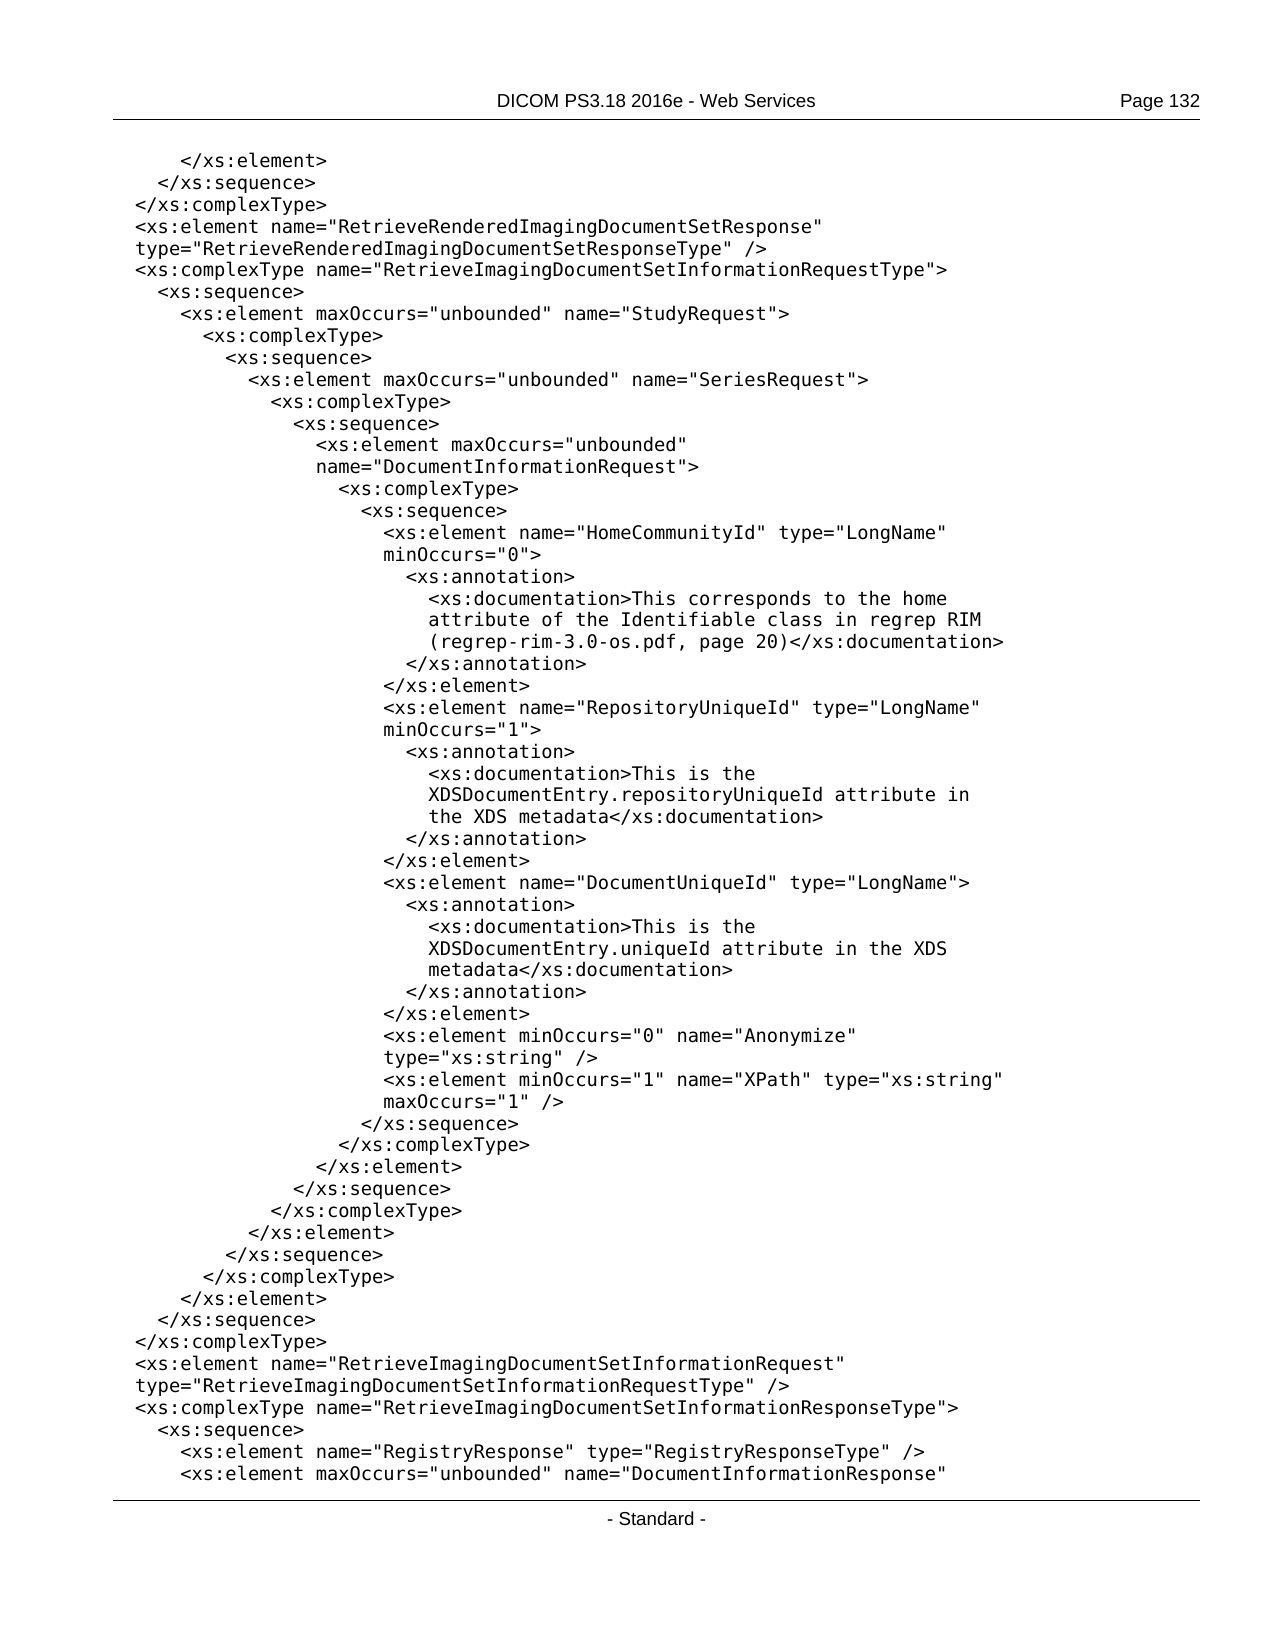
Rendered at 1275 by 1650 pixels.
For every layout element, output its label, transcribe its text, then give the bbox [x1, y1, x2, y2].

text </xs:element> </xs:sequence> </xs:complexType> <xs:element name="RetrieveRenderedImagingDocumentSetResponse" type="RetrieveRenderedImagingDocumentSetResponseType" /> <xs:complexType name="RetrieveImagingDocumentSetInformationRequestType"> <xs:sequence> <xs:element maxOccurs="unbounded" name="StudyRequest"> <xs:complexType> <xs:sequence> <xs:element maxOccurs="unbounded" name="SeriesRequest"> <xs:complexType> <xs:sequence> <xs:element maxOccurs="unbounded" name="DocumentInformationRequest"> <xs:complexType> <xs:sequence> <xs:element name="HomeCommunityId" type="LongName" minOccurs="0"> <xs:annotation> <xs:documentation>This corresponds to the home attribute of the Identifiable class in regrep RIM (regrep-rim-3.0-os.pdf, page 20)</xs:documentation> </xs:annotation> </xs:element> <xs:element name="RepositoryUniqueId" type="LongName" minOccurs="1"> <xs:annotation> <xs:documentation>This is the XDSDocumentEntry.repositoryUniqueId attribute in the XDS metadata</xs:documentation> </xs:annotation> </xs:element> <xs:element name="DocumentUniqueId" type="LongName"> <xs:annotation> <xs:documentation>This is the XDSDocumentEntry.uniqueId attribute in the XDS metadata</xs:documentation> </xs:annotation> </xs:element> <xs:element minOccurs="0" name="Anonymize" type="xs:string" /> <xs:element minOccurs="1" name="XPath" type="xs:string" maxOccurs="1" /> </xs:sequence> </xs:complexType> </xs:element> </xs:sequence> </xs:complexType> </xs:element> </xs:sequence> </xs:complexType> </xs:element> </xs:sequence> </xs:complexType> <xs:element name="RetrieveImagingDocumentSetInformationRequest" type="RetrieveImagingDocumentSetInformationRequestType" /> <xs:complexType name="RetrieveImagingDocumentSetInformationResponseType"> <xs:sequence> <xs:element name="RegistryResponse" type="RegistryResponseType" /> <xs:element maxOccurs="unbounded" name="DocumentInformationResponse" [112, 150, 1200, 1484]
